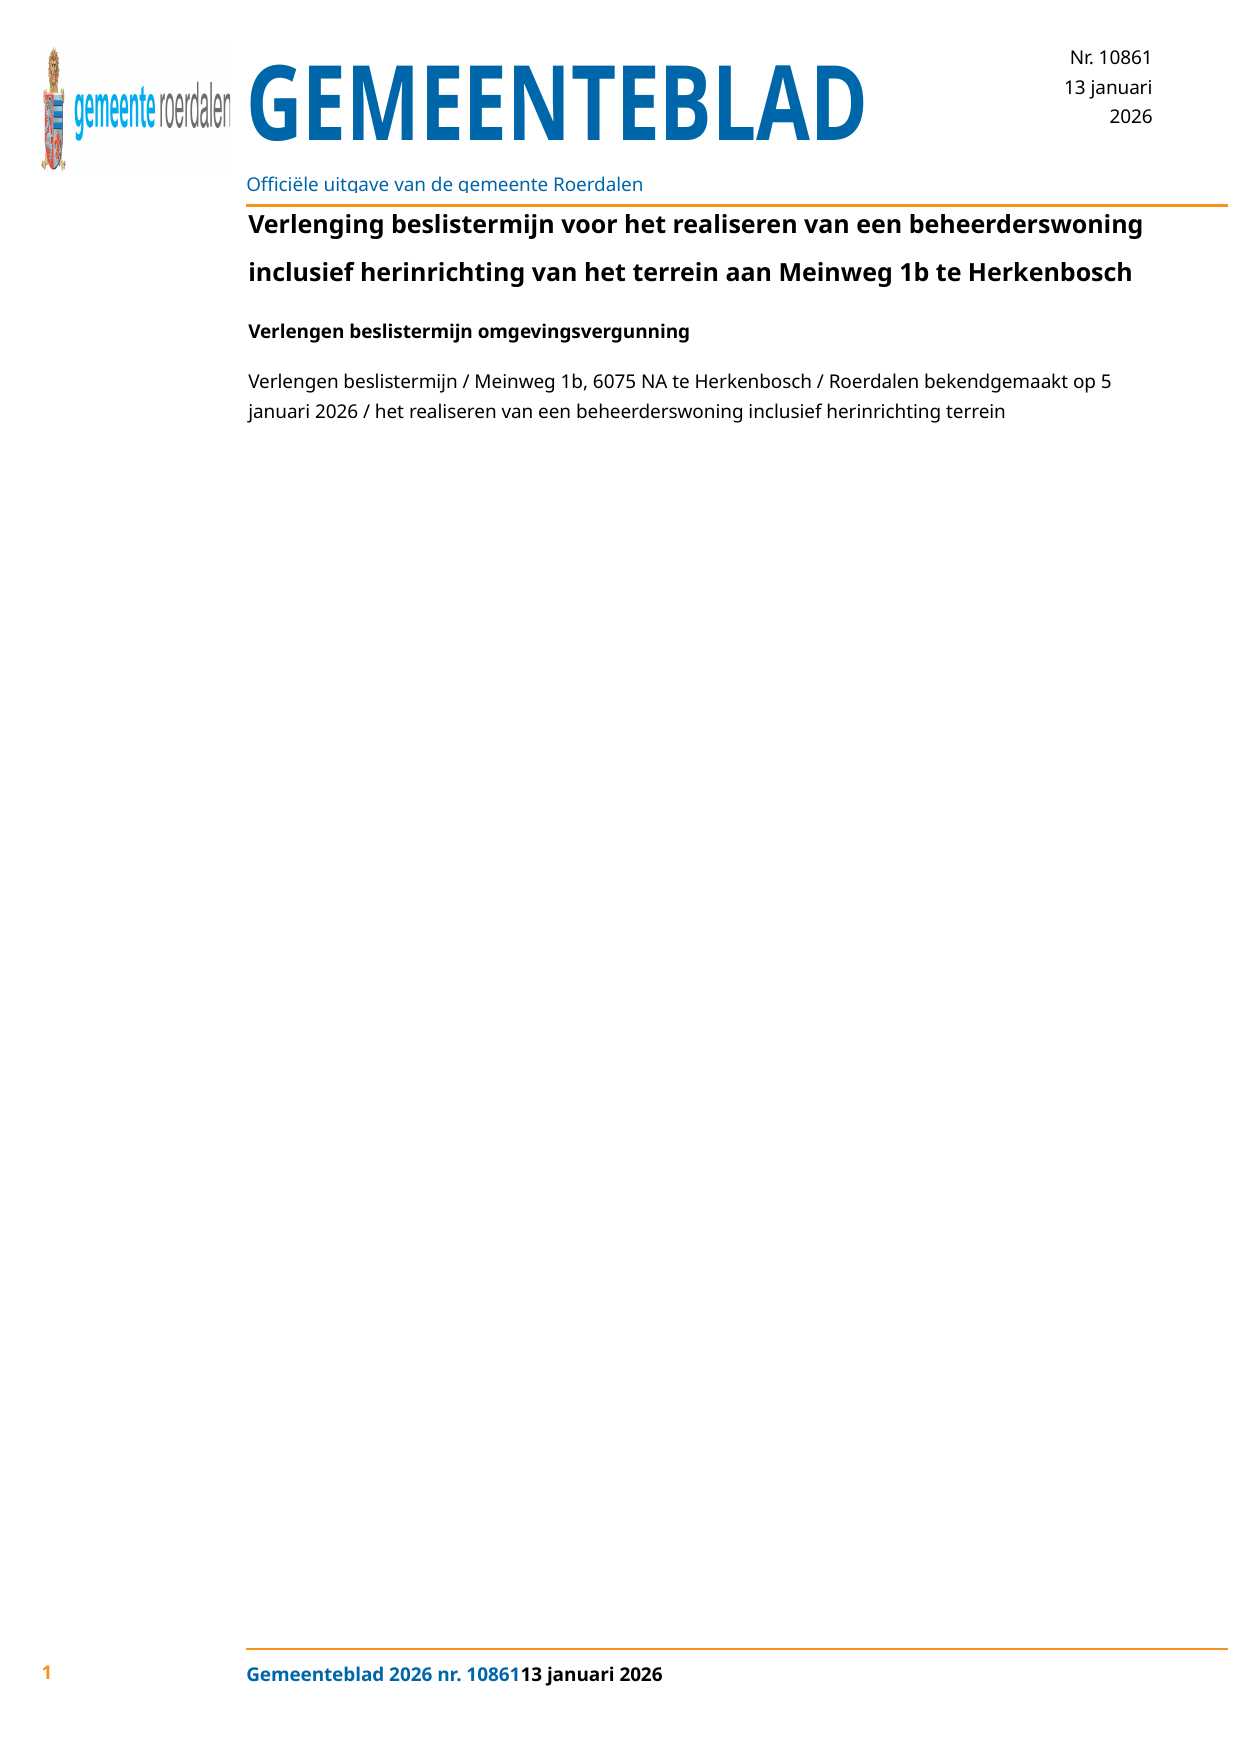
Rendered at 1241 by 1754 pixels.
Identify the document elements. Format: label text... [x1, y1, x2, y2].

text Verlengen beslistermijn / Meinweg 1b, 6075 NA te Herkenbosch / Roerdalen bekendgemaakt op 5 januari 2026 / het realiseren van een beheerderswoning inclusief herinrichting terrein [248, 368, 1152, 424]
picture [41, 47, 231, 172]
text Verlengen beslistermijn omgevingsvergunning [248, 318, 1152, 344]
text Verlenging beslistermijn voor het realiseren van een beheerderswoning inclusief herinrichting van het terrein aan Meinweg 1b te Herkenbosch [248, 207, 1152, 288]
